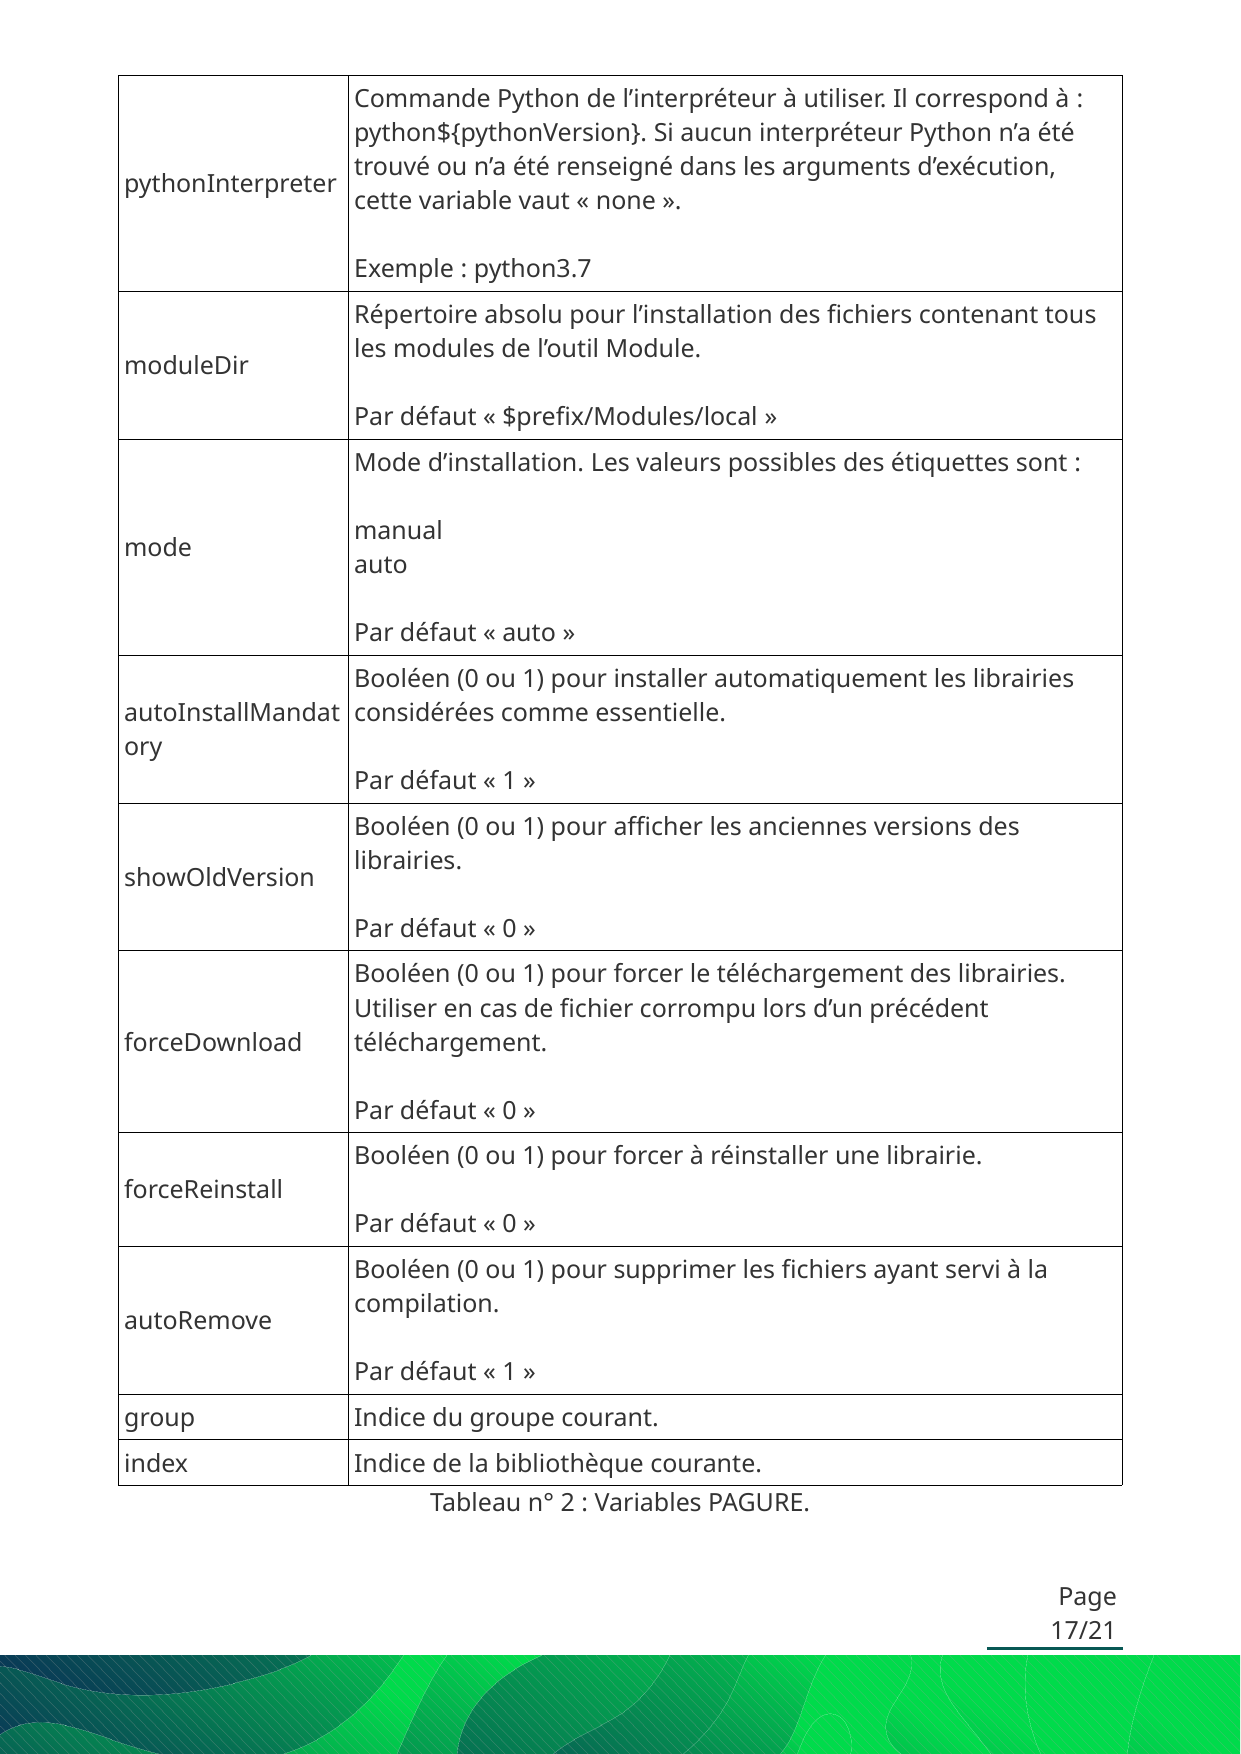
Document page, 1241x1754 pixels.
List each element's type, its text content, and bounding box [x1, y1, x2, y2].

table_cell Booléen (0 ou 1) pour installer automatiquement les librairies considérées comme essentielle. Par défaut « 1 » [349, 656, 1122, 802]
table_cell forceReinstall [119, 1133, 348, 1246]
table_cell forceDownload [119, 951, 348, 1132]
table_cell Mode d’installation. Les valeurs possibles des étiquettes sont : manual auto Par défaut « auto » [349, 440, 1122, 655]
table_cell mode [119, 440, 348, 655]
table_cell index [119, 1440, 348, 1485]
table_cell moduleDir [119, 292, 348, 439]
table_cell Booléen (0 ou 1) pour forcer le téléchargement des librairies. Utiliser en cas de fichier corrompu lors d’un précédent téléchargement. Par défaut « 0 » [349, 951, 1122, 1132]
table_cell Booléen (0 ou 1) pour forcer à réinstaller une librairie. Par défaut « 0 » [349, 1133, 1122, 1246]
table_cell Répertoire absolu pour l’installation des fichiers contenant tous les modules de l’outil Module. Par défaut « $prefix/Modules/local » [349, 292, 1122, 439]
table_cell autoRemove [119, 1247, 348, 1394]
table_cell Indice du groupe courant. [349, 1395, 1122, 1439]
table_cell showOldVersion [119, 804, 348, 950]
table_cell pythonInterpreter [119, 76, 348, 291]
table_cell Booléen (0 ou 1) pour supprimer les fichiers ayant servi à la compilation. Par défaut « 1 » [349, 1247, 1122, 1394]
table_cell Indice de la bibliothèque courante. [349, 1440, 1122, 1485]
picture [0, 1655, 1241, 1754]
table_cell Commande Python de l’interpréteur à utiliser. Il correspond à : python${pythonVersion}. Si aucun interpréteur Python n’a été trouvé ou n’a été renseigné dans les arguments d’exécution, cette variable vaut « none ». Exemple : python3.7 [349, 76, 1122, 291]
text Tableau n° 2 : Variables PAGURE. [118, 1486, 1122, 1519]
table_cell autoInstallMandatory [119, 656, 348, 802]
table_cell group [119, 1395, 348, 1439]
table_cell Booléen (0 ou 1) pour afficher les anciennes versions des librairies. Par défaut « 0 » [349, 804, 1122, 950]
